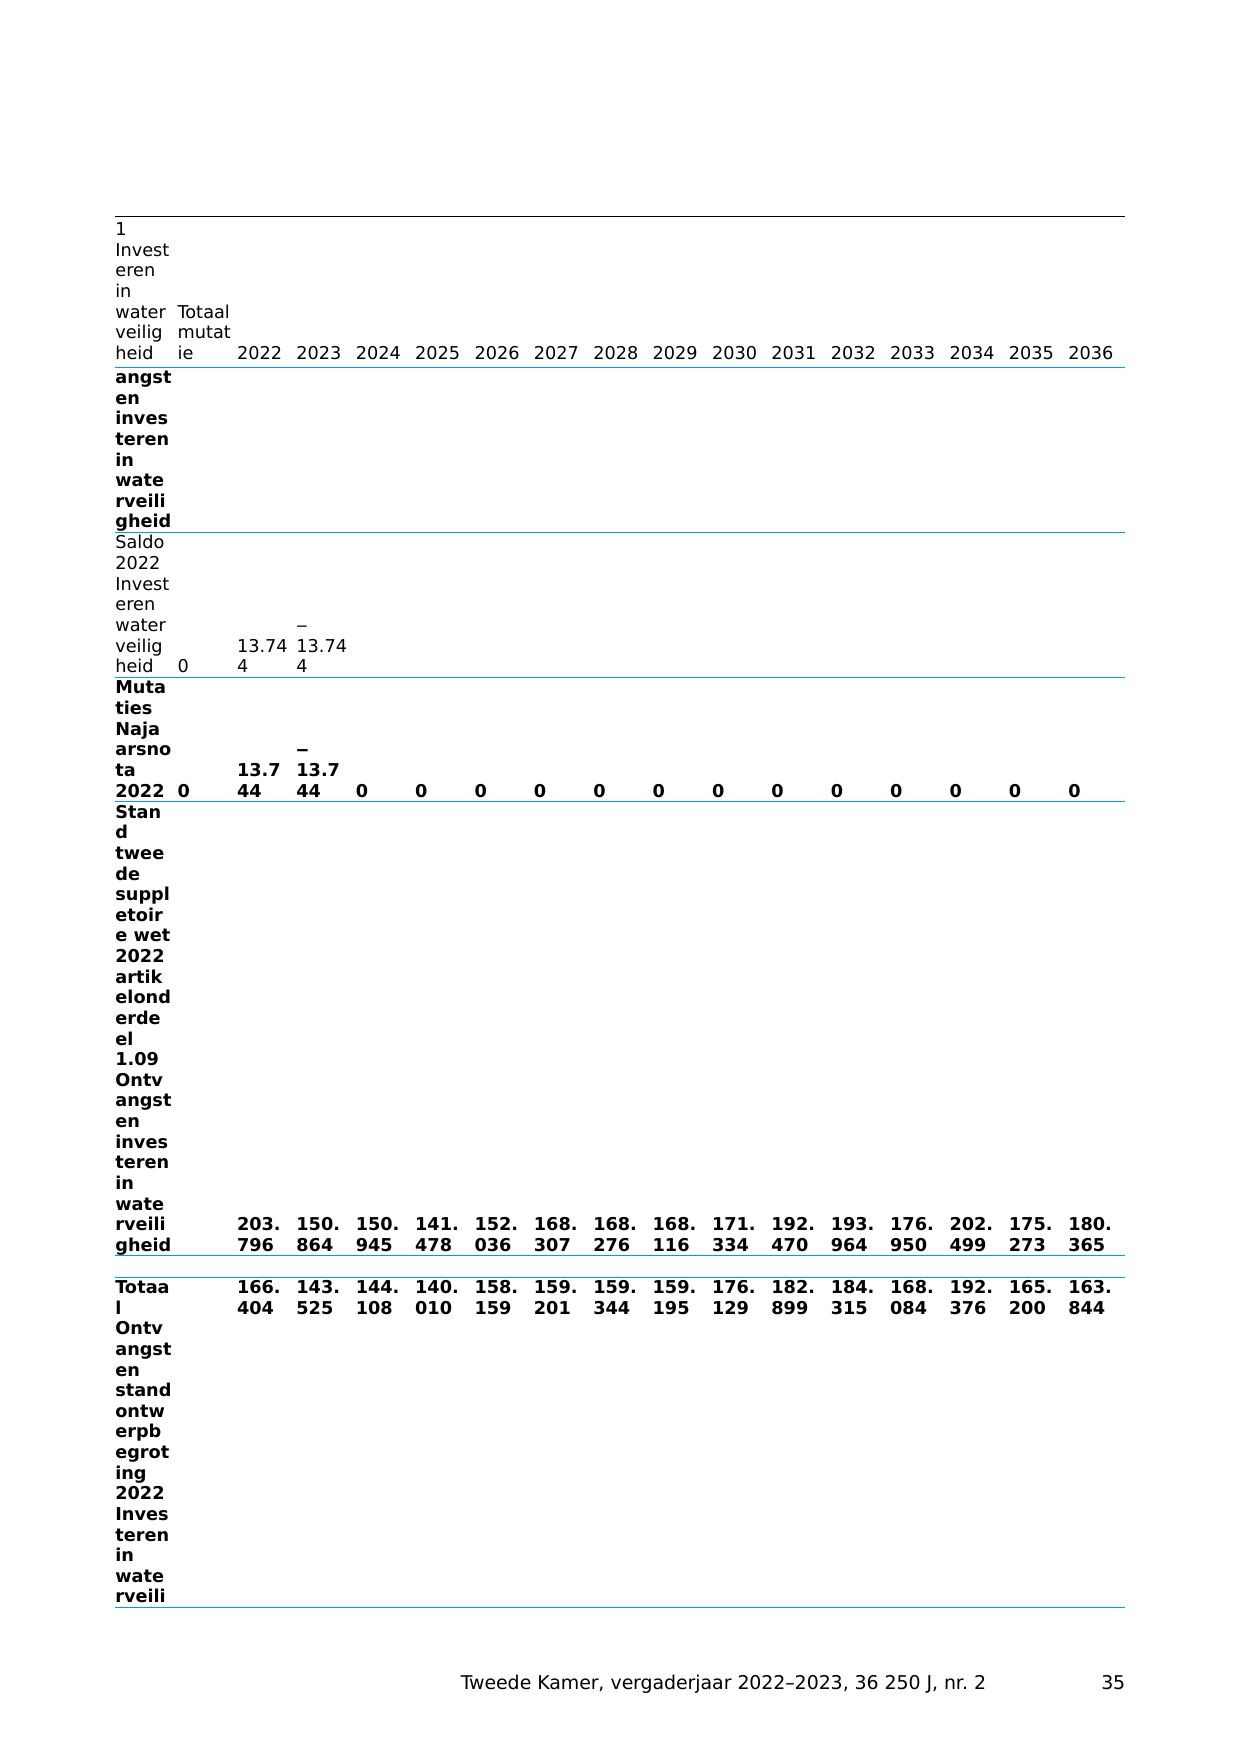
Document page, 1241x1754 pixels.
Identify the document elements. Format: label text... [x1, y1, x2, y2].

table_cell 159.201 [531, 1278, 590, 1607]
table_cell 2024 [353, 217, 412, 366]
table_cell [531, 1256, 590, 1277]
table_cell [353, 368, 412, 532]
table_cell [293, 1256, 353, 1277]
table_cell 0 [768, 678, 828, 801]
table_cell 192.470 [768, 802, 828, 1255]
table_cell 175.273 [1006, 802, 1065, 1255]
table_cell 13.744 [234, 678, 293, 801]
table_cell 0 [590, 678, 649, 801]
table_cell [709, 368, 768, 532]
table_cell [1065, 368, 1125, 532]
table_cell 176.129 [709, 1278, 768, 1607]
table_cell [531, 533, 590, 677]
table_cell [175, 1278, 234, 1607]
table_cell 165.200 [1006, 1278, 1065, 1607]
table_cell 2028 [590, 217, 649, 366]
table_cell 168.276 [590, 802, 649, 1255]
table_cell [709, 1256, 768, 1277]
table_cell [234, 368, 293, 532]
table_cell ‒ 13.744 [293, 678, 353, 801]
table_cell 158.159 [471, 1278, 531, 1607]
table_cell 163.844 [1065, 1278, 1125, 1607]
table_cell [412, 368, 471, 532]
table_cell Saldo 2022 Investeren waterveiligheid [115, 533, 174, 677]
table_cell [946, 368, 1006, 532]
table_cell [1006, 368, 1065, 532]
table_cell [175, 802, 234, 1255]
table_cell 2029 [650, 217, 709, 366]
table_cell [650, 368, 709, 532]
table_cell 2030 [709, 217, 768, 366]
table_cell angsten investeren in waterveiligheid [115, 368, 174, 532]
table_cell [1065, 533, 1125, 677]
table_cell 166.404 [234, 1278, 293, 1607]
table_cell 0 [353, 678, 412, 801]
table_cell 150.864 [293, 802, 353, 1255]
table_cell 0 [650, 678, 709, 801]
table_cell 141.478 [412, 802, 471, 1255]
table_cell [590, 533, 649, 677]
table_cell 0 [946, 678, 1006, 801]
table_cell [946, 533, 1006, 677]
table_cell [946, 1256, 1006, 1277]
table_cell [887, 368, 946, 532]
table_cell [650, 1256, 709, 1277]
table_cell [115, 1256, 174, 1277]
table_cell 13.744 [234, 533, 293, 677]
table_cell 2035 [1006, 217, 1065, 366]
table_cell [293, 368, 353, 532]
table_cell 150.945 [353, 802, 412, 1255]
table_cell [1006, 533, 1065, 677]
table_cell 176.950 [887, 802, 946, 1255]
table_cell [768, 368, 828, 532]
table_cell 0 [412, 678, 471, 801]
table_cell [768, 1256, 828, 1277]
table_cell [175, 368, 234, 532]
table_cell 2023 [293, 217, 353, 366]
table_cell 0 [1065, 678, 1125, 801]
table_cell [471, 1256, 531, 1277]
table_cell 2026 [471, 217, 531, 366]
table_cell ‒ 13.744 [293, 533, 353, 677]
table_cell 184.315 [828, 1278, 887, 1607]
table_cell [471, 533, 531, 677]
table_cell 2036 [1065, 217, 1125, 366]
table_cell 2033 [887, 217, 946, 366]
table_header Tabel 10 Artikel 1 Investeren in waterveiligeheid (bedragen x € 1.000) [115, 191, 1125, 216]
table_cell Mutaties Najaarsnota 2022 [115, 678, 174, 801]
table_cell [234, 1256, 293, 1277]
table_cell [1065, 1256, 1125, 1277]
table_cell 2025 [412, 217, 471, 366]
table_cell 193.964 [828, 802, 887, 1255]
table_cell 168.116 [650, 802, 709, 1255]
table_cell [1006, 1256, 1065, 1277]
table_cell 140.010 [412, 1278, 471, 1607]
table_cell [887, 1256, 946, 1277]
table_cell 202.499 [946, 802, 1006, 1255]
table_cell 2027 [531, 217, 590, 366]
table_cell 203.796 [234, 802, 293, 1255]
table_cell [412, 1256, 471, 1277]
table_cell 0 [531, 678, 590, 801]
table_cell 0 [175, 678, 234, 801]
table_cell [590, 1256, 649, 1277]
table_cell [412, 533, 471, 677]
table_cell 0 [887, 678, 946, 801]
table_cell 152.036 [471, 802, 531, 1255]
table_cell 171.334 [709, 802, 768, 1255]
table_cell [590, 368, 649, 532]
table_cell 2031 [768, 217, 828, 366]
table_cell Totaal Ontvangsten stand ontwerpbegroting 2022 Investeren in waterveili [115, 1278, 174, 1607]
table_cell 180.365 [1065, 802, 1125, 1255]
table_cell [471, 368, 531, 532]
table_cell 182.899 [768, 1278, 828, 1607]
table_cell 0 [471, 678, 531, 801]
table_cell 0 [828, 678, 887, 801]
table_cell Totaal mutatie [175, 217, 234, 366]
table_cell 0 [175, 533, 234, 677]
table_cell 159.344 [590, 1278, 649, 1607]
table_cell [353, 1256, 412, 1277]
table_cell [768, 533, 828, 677]
table_cell 0 [1006, 678, 1065, 801]
table_cell 2034 [946, 217, 1006, 366]
table_cell 2032 [828, 217, 887, 366]
table_cell [353, 533, 412, 677]
table_cell [828, 1256, 887, 1277]
table_cell 0 [709, 678, 768, 801]
table_cell 1 Investeren in waterveiligheid [115, 217, 174, 366]
table_cell 168.084 [887, 1278, 946, 1607]
table_cell 144.108 [353, 1278, 412, 1607]
table_cell [828, 533, 887, 677]
table_cell [650, 533, 709, 677]
table_cell [887, 533, 946, 677]
table_cell 2022 [234, 217, 293, 366]
table_cell Stand tweede suppletoire wet 2022 artikelonderdeel 1.09 Ontvangsten investeren in waterveiligheid [115, 802, 174, 1255]
table_cell [531, 368, 590, 532]
table_cell [709, 533, 768, 677]
table_cell 143.525 [293, 1278, 353, 1607]
table_cell 168.307 [531, 802, 590, 1255]
table_cell 192.376 [946, 1278, 1006, 1607]
table_cell [828, 368, 887, 532]
table_cell [175, 1256, 234, 1277]
table_cell 159.195 [650, 1278, 709, 1607]
